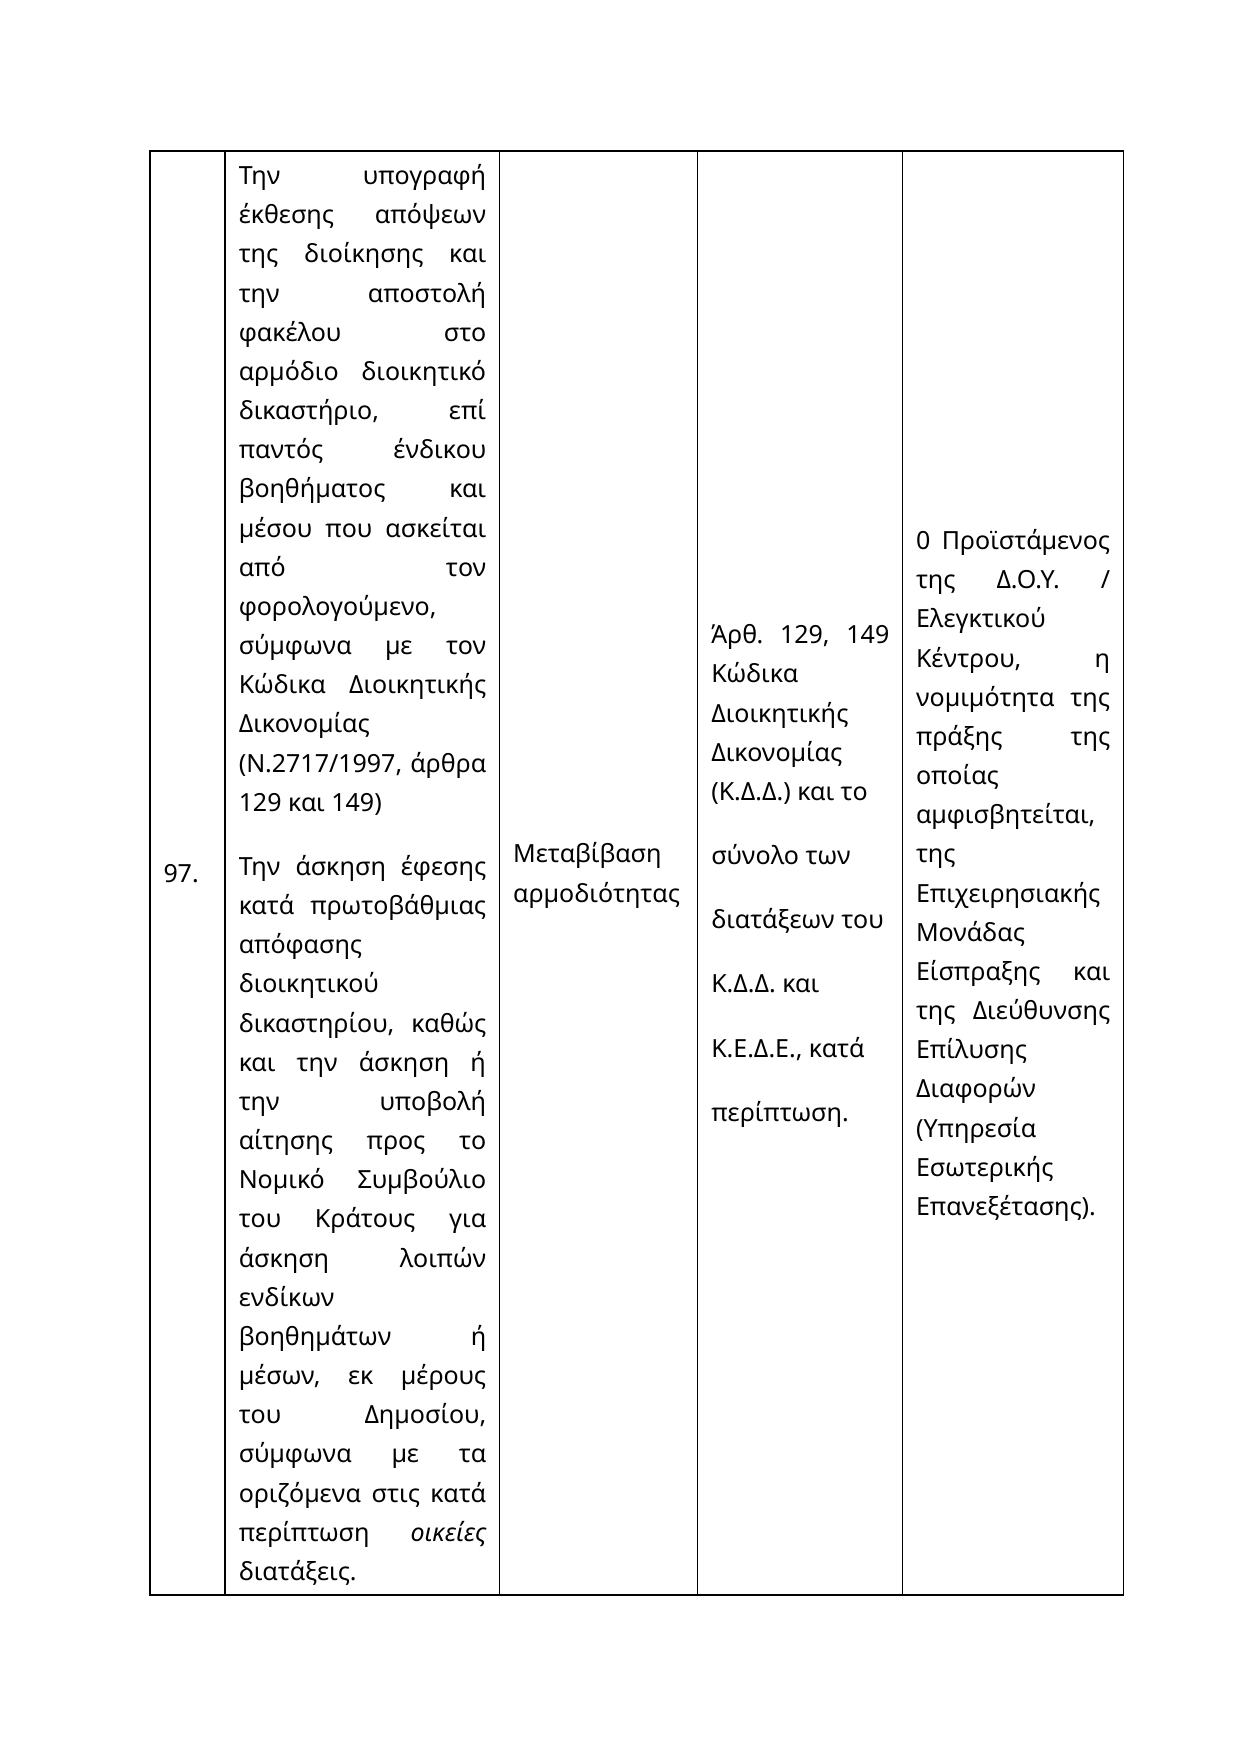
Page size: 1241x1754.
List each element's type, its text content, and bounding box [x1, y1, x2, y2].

table_header Την υπογραφή έκθεσης απόψεων της διοίκησης και την αποστολή φακέλου στο αρμόδιο διοικητικό δικαστήριο, επί παντός ένδικου βοηθήματος και μέσου που ασκείται από τον φορολογούμενο, σύμφωνα με τον Κώδικα Διοικητικής Δικονομίας (Ν.2717/1997, άρθρα 129 και 149) Την άσκηση έφεσης κατά πρωτοβάθμιας απόφασης διοικητικού δικαστηρίου, καθώς και την άσκηση ή την υποβολή αίτησης προς το Νομικό Συμβούλιο του Κράτους για άσκηση λοιπών ενδίκων βοηθημάτων ή μέσων, εκ μέρους του Δημοσίου, σύμφωνα με τα οριζόμενα στις κατά περίπτωση οικείες διατάξεις. [226, 152, 499, 1594]
table_header Άρθ. 129, 149 Κώδικα Διοικητικής Δικονομίας (Κ.Δ.Δ.) και το σύνολο των διατάξεων του Κ.Δ.Δ. και Κ.Ε.Δ.Ε., κατά περίπτωση. [698, 152, 902, 1594]
table_header 0 Προϊστάμενος της Δ.Ο.Υ. / Ελεγκτικού Κέντρου, η νομιμότητα της πράξης της οποίας αμφισβητείται, της Επιχειρησιακής Μονάδας Είσπραξης και της Διεύθυνσης Επίλυσης Διαφορών (Υπηρεσία Εσωτερικής Επανεξέτασης). [903, 152, 1123, 1594]
table_header Μεταβίβαση αρμοδιότητας [500, 152, 697, 1594]
table_header 97. [151, 152, 224, 1594]
